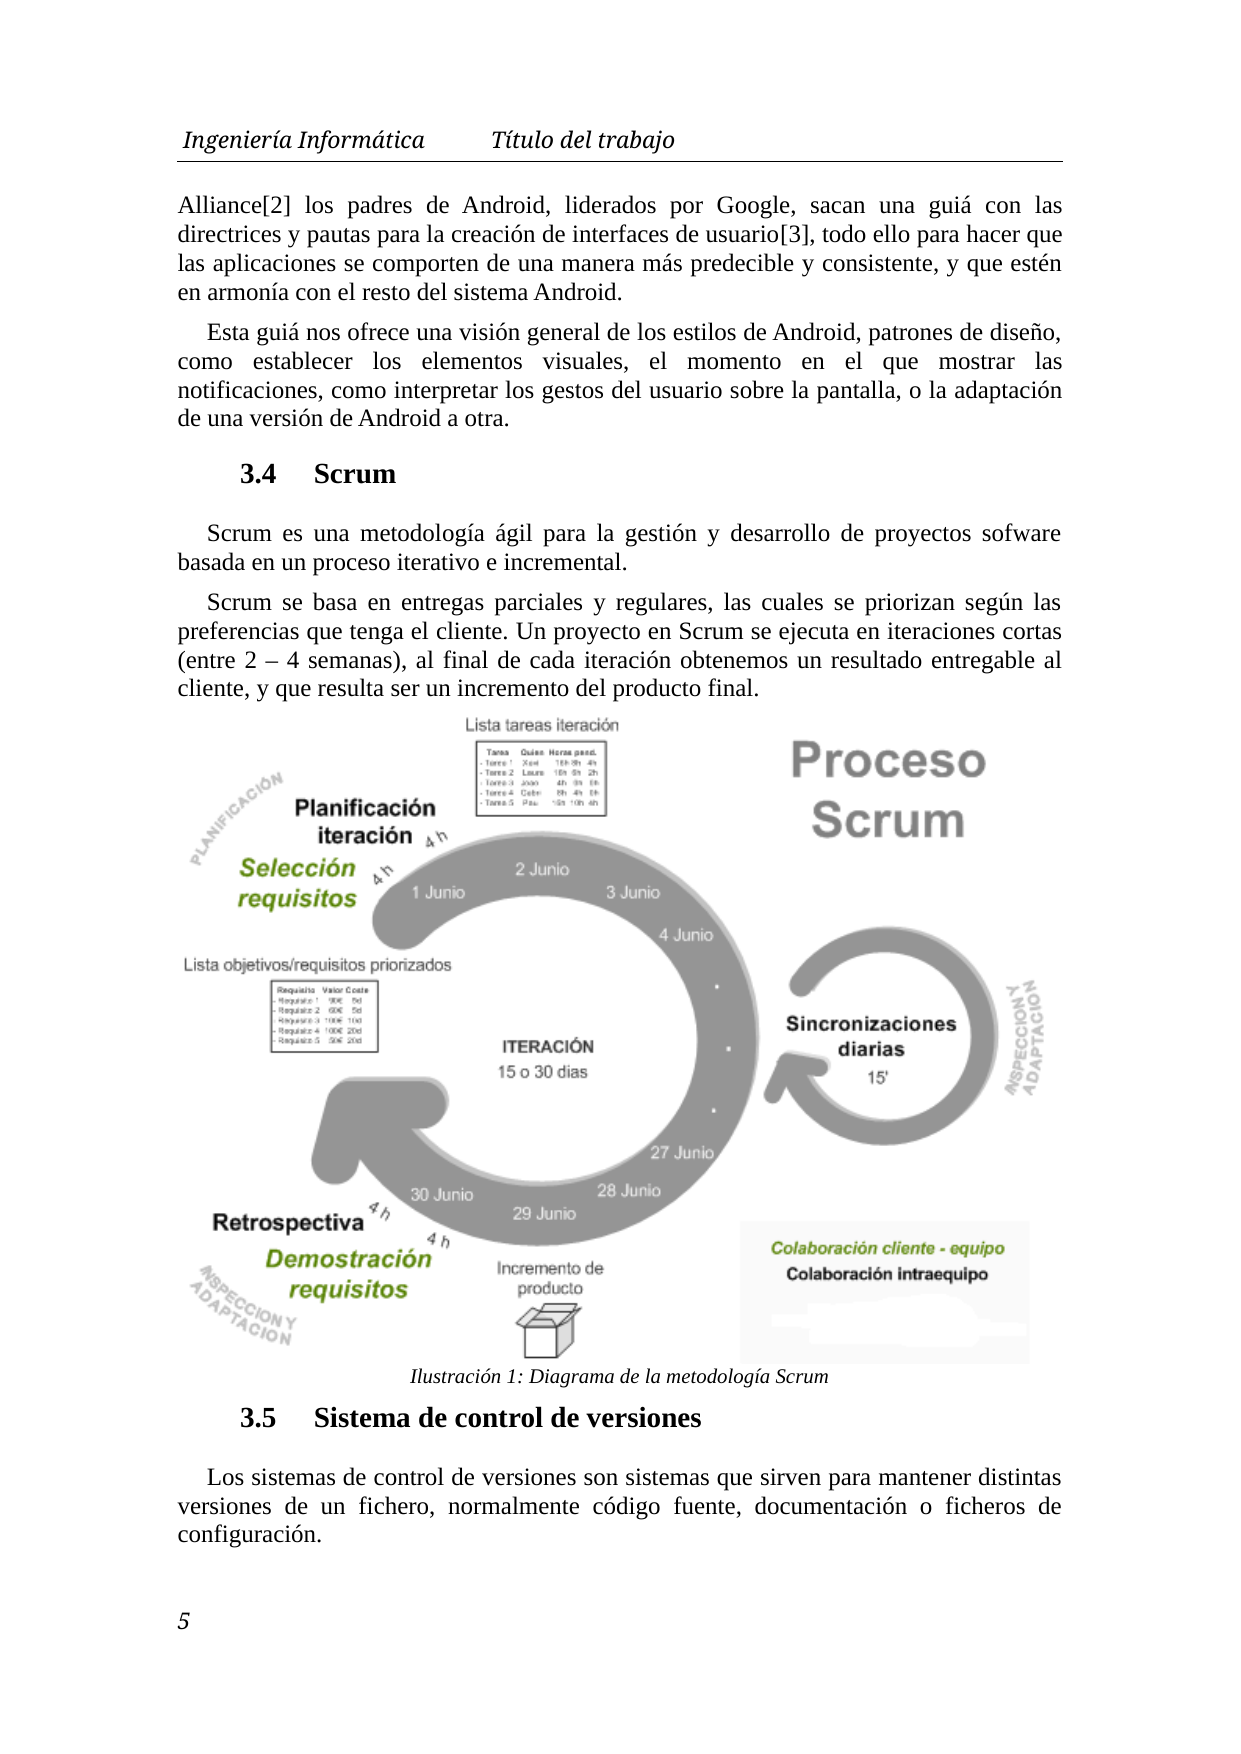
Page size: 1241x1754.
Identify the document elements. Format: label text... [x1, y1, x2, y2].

text Scrum se basa en entregas parciales y regulares, las cuales se priorizan según las preferencias que tenga el cliente. Un proyecto en Scrum se ejecuta en iteraciones cortas (entre 2 – 4 semanas), al final de cada iteración obtenemos un resultado entregable al cliente, y que resulta ser un incremento del producto final. [177, 587, 1063, 702]
text Scrum es una metodología ágil para la gestión y desarrollo de proyectos sofware basada en un proceso iterativo e incremental. [177, 518, 1063, 575]
text Esta guiá nos ofrece una visión general de los estilos de Android, patrones de diseño, como establecer los elementos visuales, el momento en el que mostrar las notificaciones, como interpretar los gestos del usuario sobre la pantalla, o la adaptación de una versión de Android a otra. [177, 317, 1063, 432]
text Los sistemas de control de versiones son sistemas que sirven para mantener distintas versiones de un fichero, normalmente código fuente, documentación o ficheros de configuración. [177, 1462, 1063, 1548]
subtitle Scrum [240, 456, 1063, 489]
text Ilustración 1: Diagrama de la metodología Scrum [177, 714, 1063, 1388]
text Alliance[2] los padres de Android, liderados por Google, sacan una guiá con las directrices y pautas para la creación de interfaces de usuario[3], todo ello para hacer que las aplicaciones se comporten de una manera más predecible y consistente, y que estén en armonía con el resto del sistema Android. [177, 190, 1063, 305]
subtitle Sistema de control de versiones [240, 1400, 1063, 1433]
